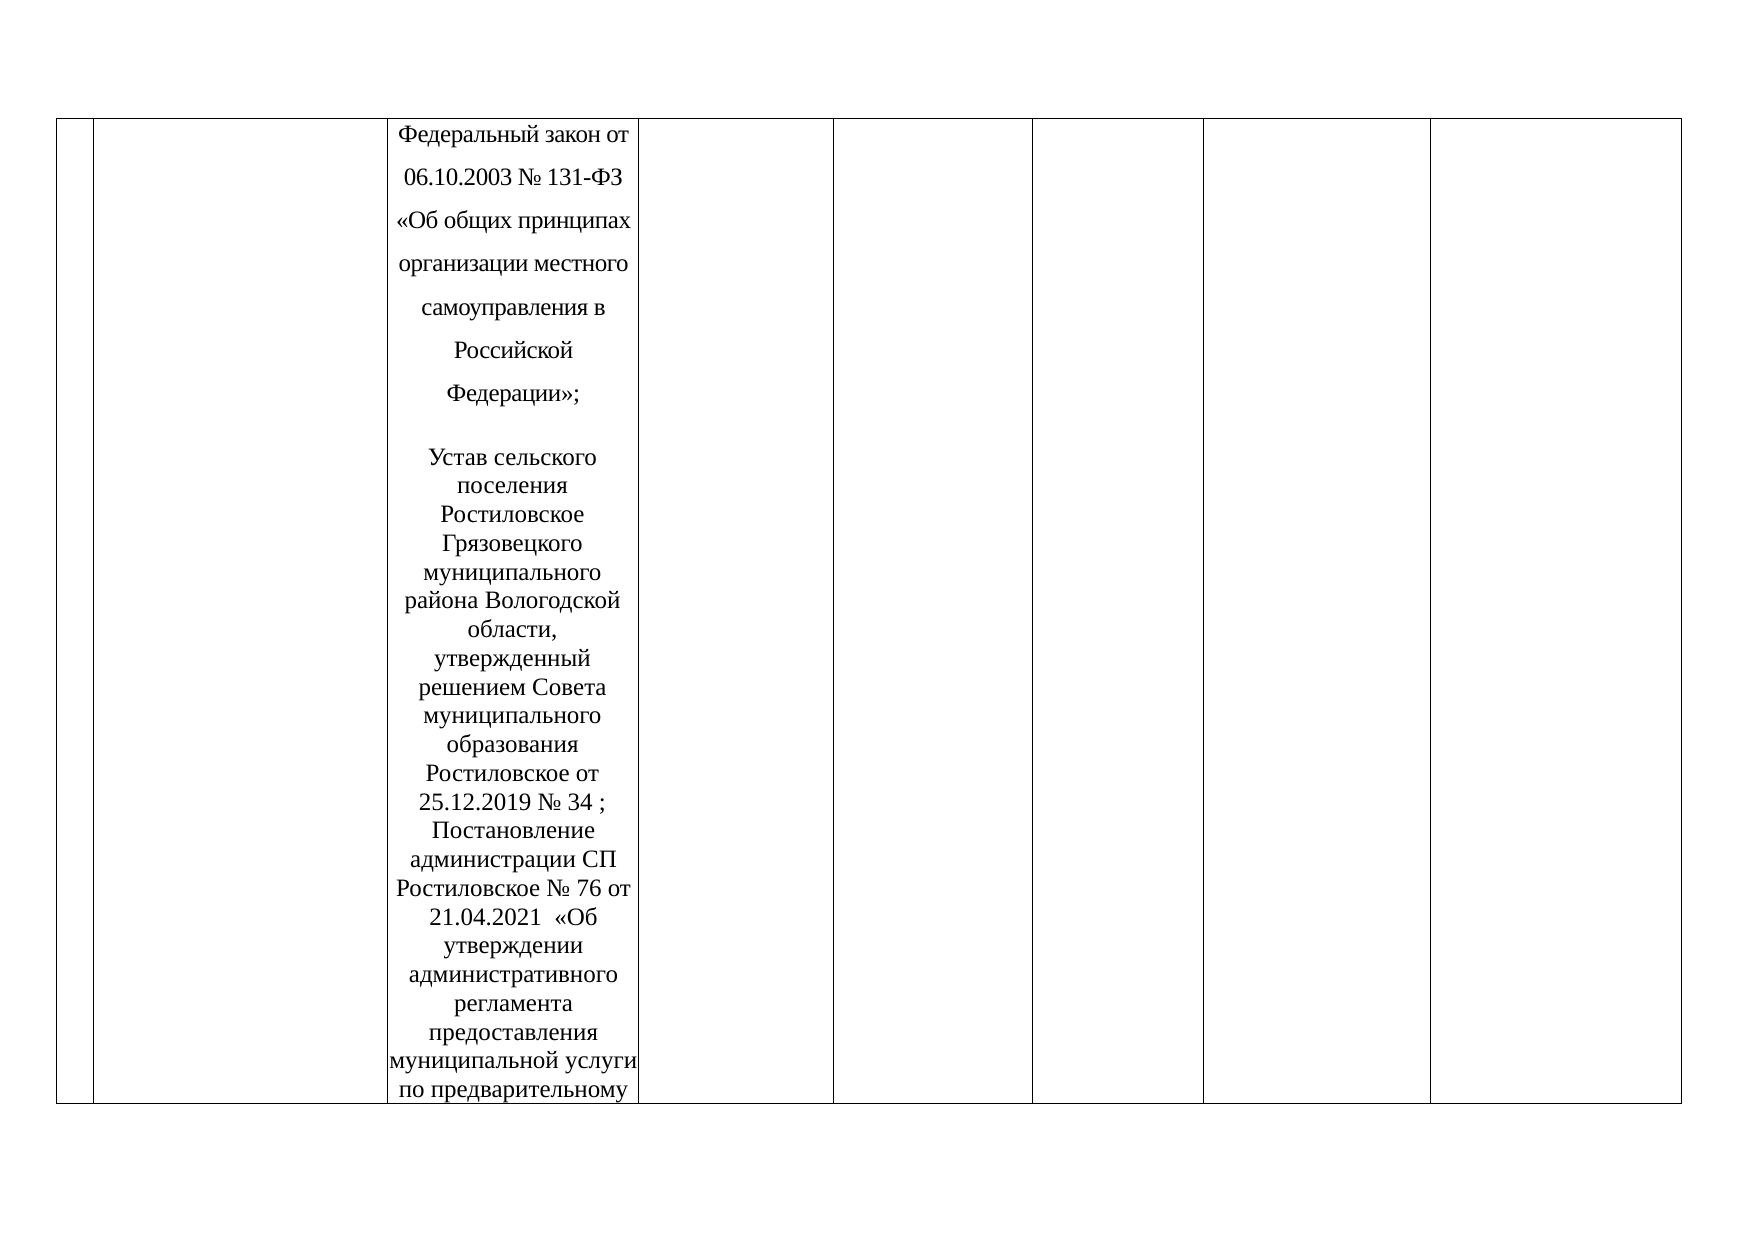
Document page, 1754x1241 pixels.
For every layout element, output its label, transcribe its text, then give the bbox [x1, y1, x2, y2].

table_cell [1204, 119, 1430, 1103]
table_cell [1033, 119, 1203, 1103]
table_cell Федеральный закон от 06.10.2003 № 131-ФЗ «Об общих принципах организации местного самоуправления в Российской Федерации»; Устав сельского поселения Ростиловское Грязовецкого муниципального района Вологодской области, утвержденный решением Совета муниципального образования Ростиловское от 25.12.2019 № 34 ; Постановление администрации СП Ростиловское № 76 от 21.04.2021 «Об утверждении административного регламента предоставления муниципальной услуги по предварительному [388, 119, 638, 1103]
table_cell [639, 119, 833, 1103]
table_cell [94, 119, 387, 1103]
table_cell [57, 119, 93, 1103]
table_cell [1431, 119, 1681, 1103]
table_cell [834, 119, 1032, 1103]
